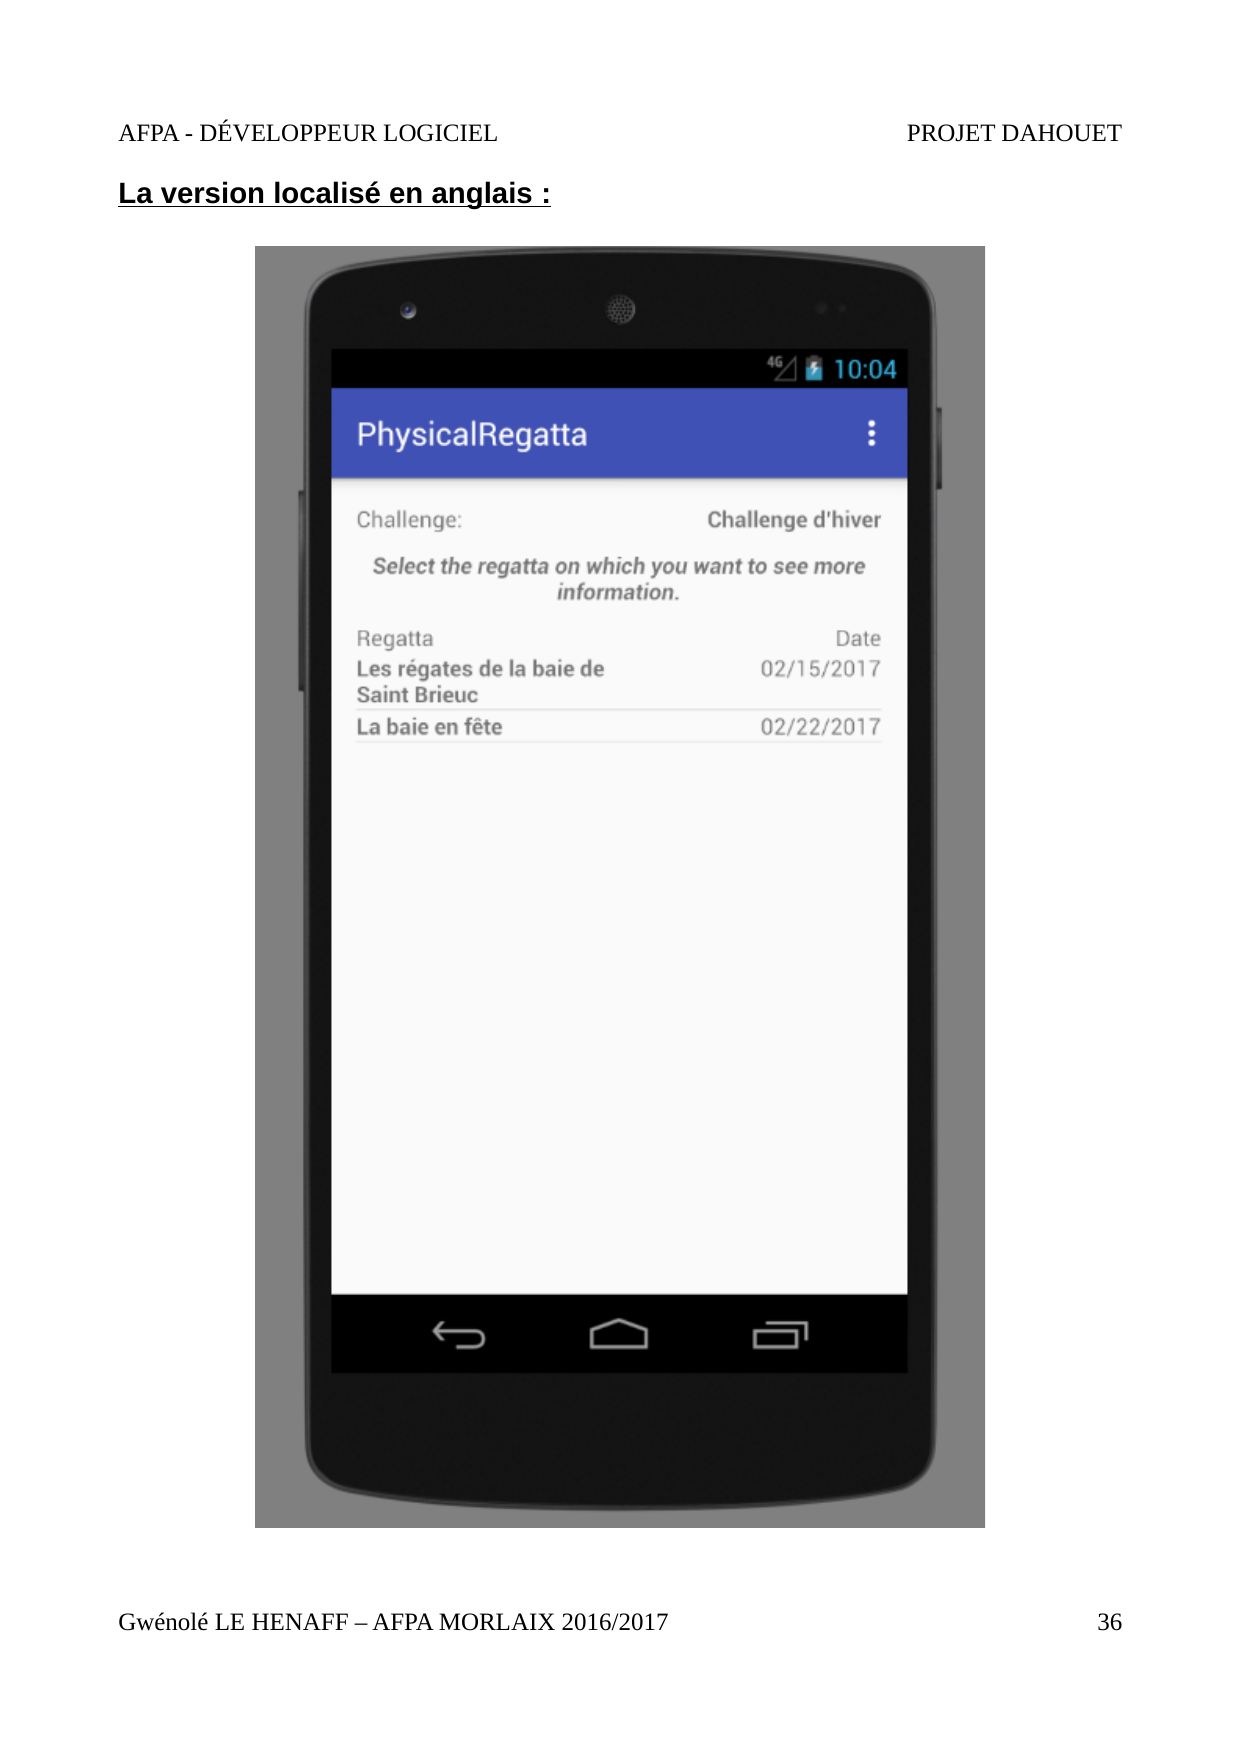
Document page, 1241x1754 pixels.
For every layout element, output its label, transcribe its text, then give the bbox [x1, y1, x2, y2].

picture [255, 246, 986, 1528]
text La version localisé en anglais : [118, 176, 1122, 210]
